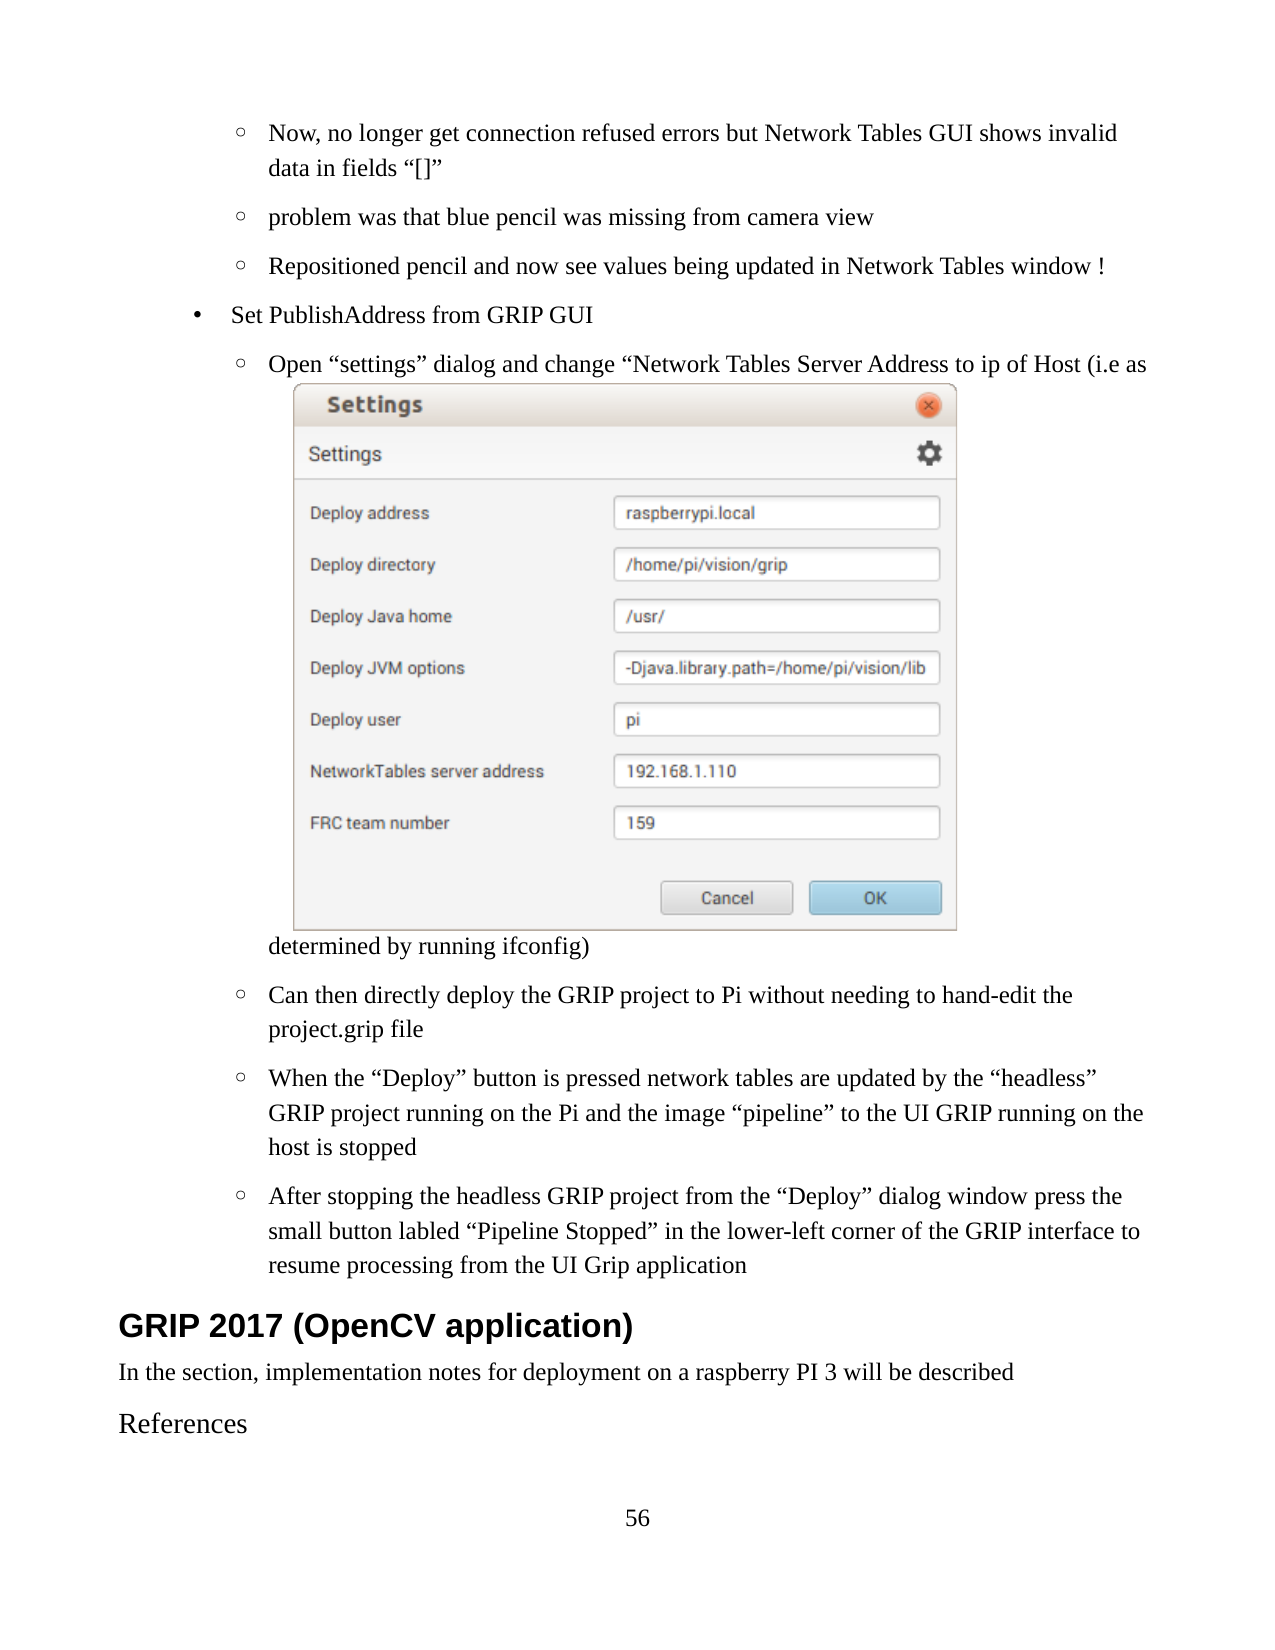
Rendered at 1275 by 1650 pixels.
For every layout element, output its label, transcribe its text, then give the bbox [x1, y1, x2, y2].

text References [118, 1406, 1157, 1439]
picture [293, 383, 958, 931]
list Can then directly deploy the GRIP project to Pi without needing to hand-edit the project.grip file [231, 980, 1157, 1043]
list Set PublishAddress from GRIP GUI [193, 300, 1157, 328]
list Repositioned pencil and now see values being updated in Network Tables window ! [231, 251, 1157, 279]
list Open “settings” dialog and change “Network Tables Server Address to ip of Host (i.e as determined by running ifconfig) [231, 349, 1157, 959]
list problem was that blue pencil was missing from camera view [231, 202, 1157, 230]
list After stopping the headless GRIP project from the “Deploy” dialog window press the small button labled “Pipeline Stopped” in the lower-left corner of the GRIP interface to resume processing from the UI Grip application [231, 1181, 1157, 1279]
text In the section, implementation notes for deployment on a raspberry PI 3 will be described [118, 1357, 1157, 1386]
list Now, no longer get connection refused errors but Network Tables GUI shows invalid data in fields “[]” [231, 118, 1157, 181]
subtitle GRIP 2017 (OpenCV application) [118, 1306, 1157, 1344]
list When the “Deploy” button is pressed network tables are updated by the “headless” GRIP project running on the Pi and the image “pipeline” to the UI GRIP running on the host is stopped [231, 1063, 1157, 1161]
